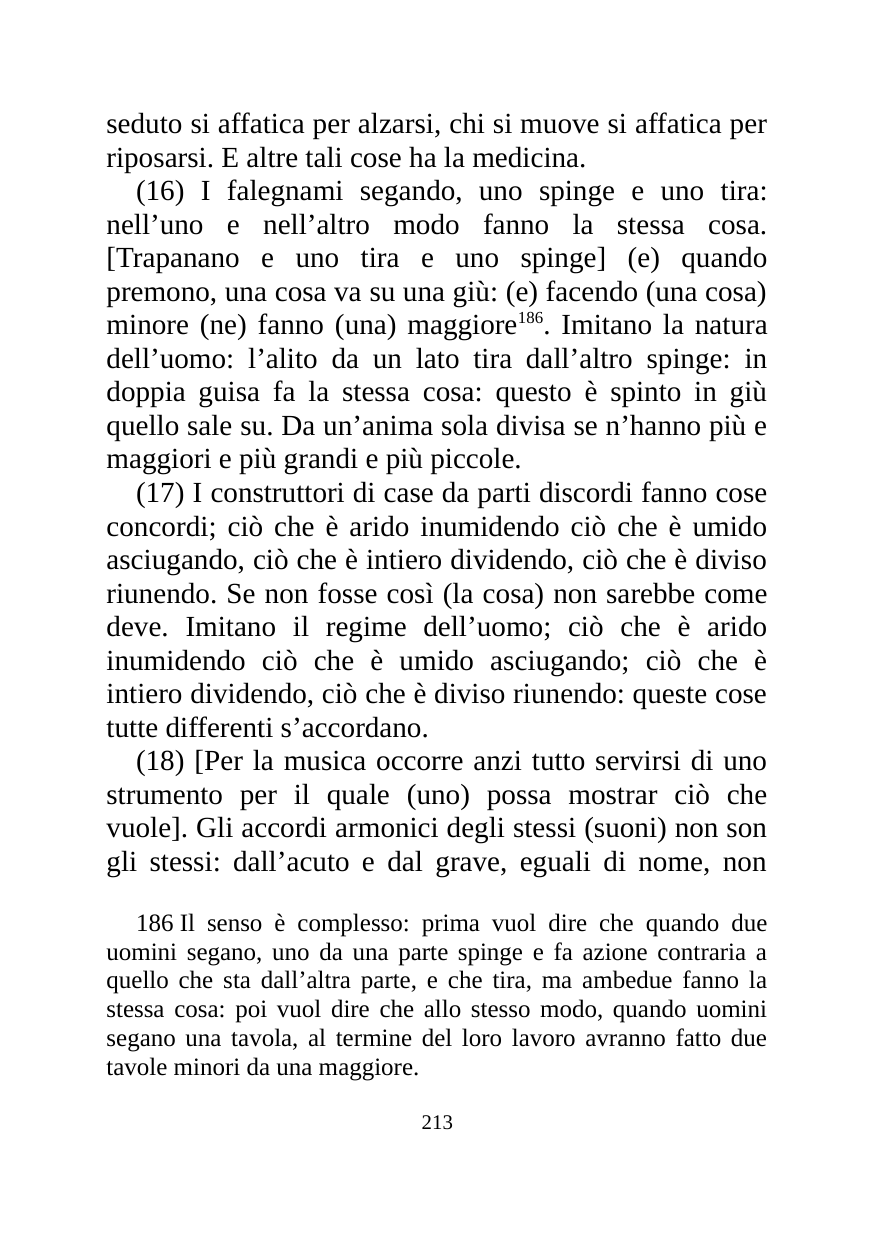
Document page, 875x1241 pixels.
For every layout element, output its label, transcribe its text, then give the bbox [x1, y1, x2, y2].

text (17) I construttori di case da parti discordi fanno cose concordi; ciò che è arido inumidendo ciò che è umido asciugando, ciò che è intiero dividendo, ciò che è diviso riunendo. Se non fosse così (la cosa) non sarebbe come deve. Imitano il regime dell’uomo; ciò che è arido inumidendo ciò che è umido asciugando; ciò che è intiero dividendo, ciò che è diviso riunendo: queste cose tutte differenti s’accordano. [106, 475, 768, 743]
text (16) I falegnami segando, uno spinge e uno tira: nell’uno e nell’altro modo fanno la stessa cosa. [Trapanano e uno tira e uno spinge] (e) quando premono, una cosa va su una giù: (e) facendo (una cosa) minore (ne) fanno (una) maggiore. Imitano la natura dell’uomo: l’alito da un lato tira dall’altro spinge: in doppia guisa fa la stessa cosa: questo è spinto in giù quello sale su. Da un’anima sola divisa se n’hanno più e maggiori e più grandi e più piccole. [106, 173, 768, 475]
text seduto si affatica per alzarsi, chi si muove si affatica per riposarsi. E altre tali cose ha la medicina. [106, 106, 768, 173]
text (18) [Per la musica occorre anzi tutto servirsi di uno strumento per il quale (uno) possa mostrar ciò che vuole]. Gli accordi armonici degli stessi (suoni) non son gli stessi: dall’acuto e dal grave, eguali di nome, non [106, 743, 768, 878]
text Il senso è complesso: prima vuol dire che quando due uomini segano, uno da una parte spinge e fa azione contraria a quello che sta dall’altra parte, e che tira, ma ambedue fanno la stessa cosa: poi vuol dire che allo stesso modo, quando uomini segano una tavola, al termine del loro lavoro avranno fatto due tavole minori da una maggiore. [106, 908, 768, 1080]
